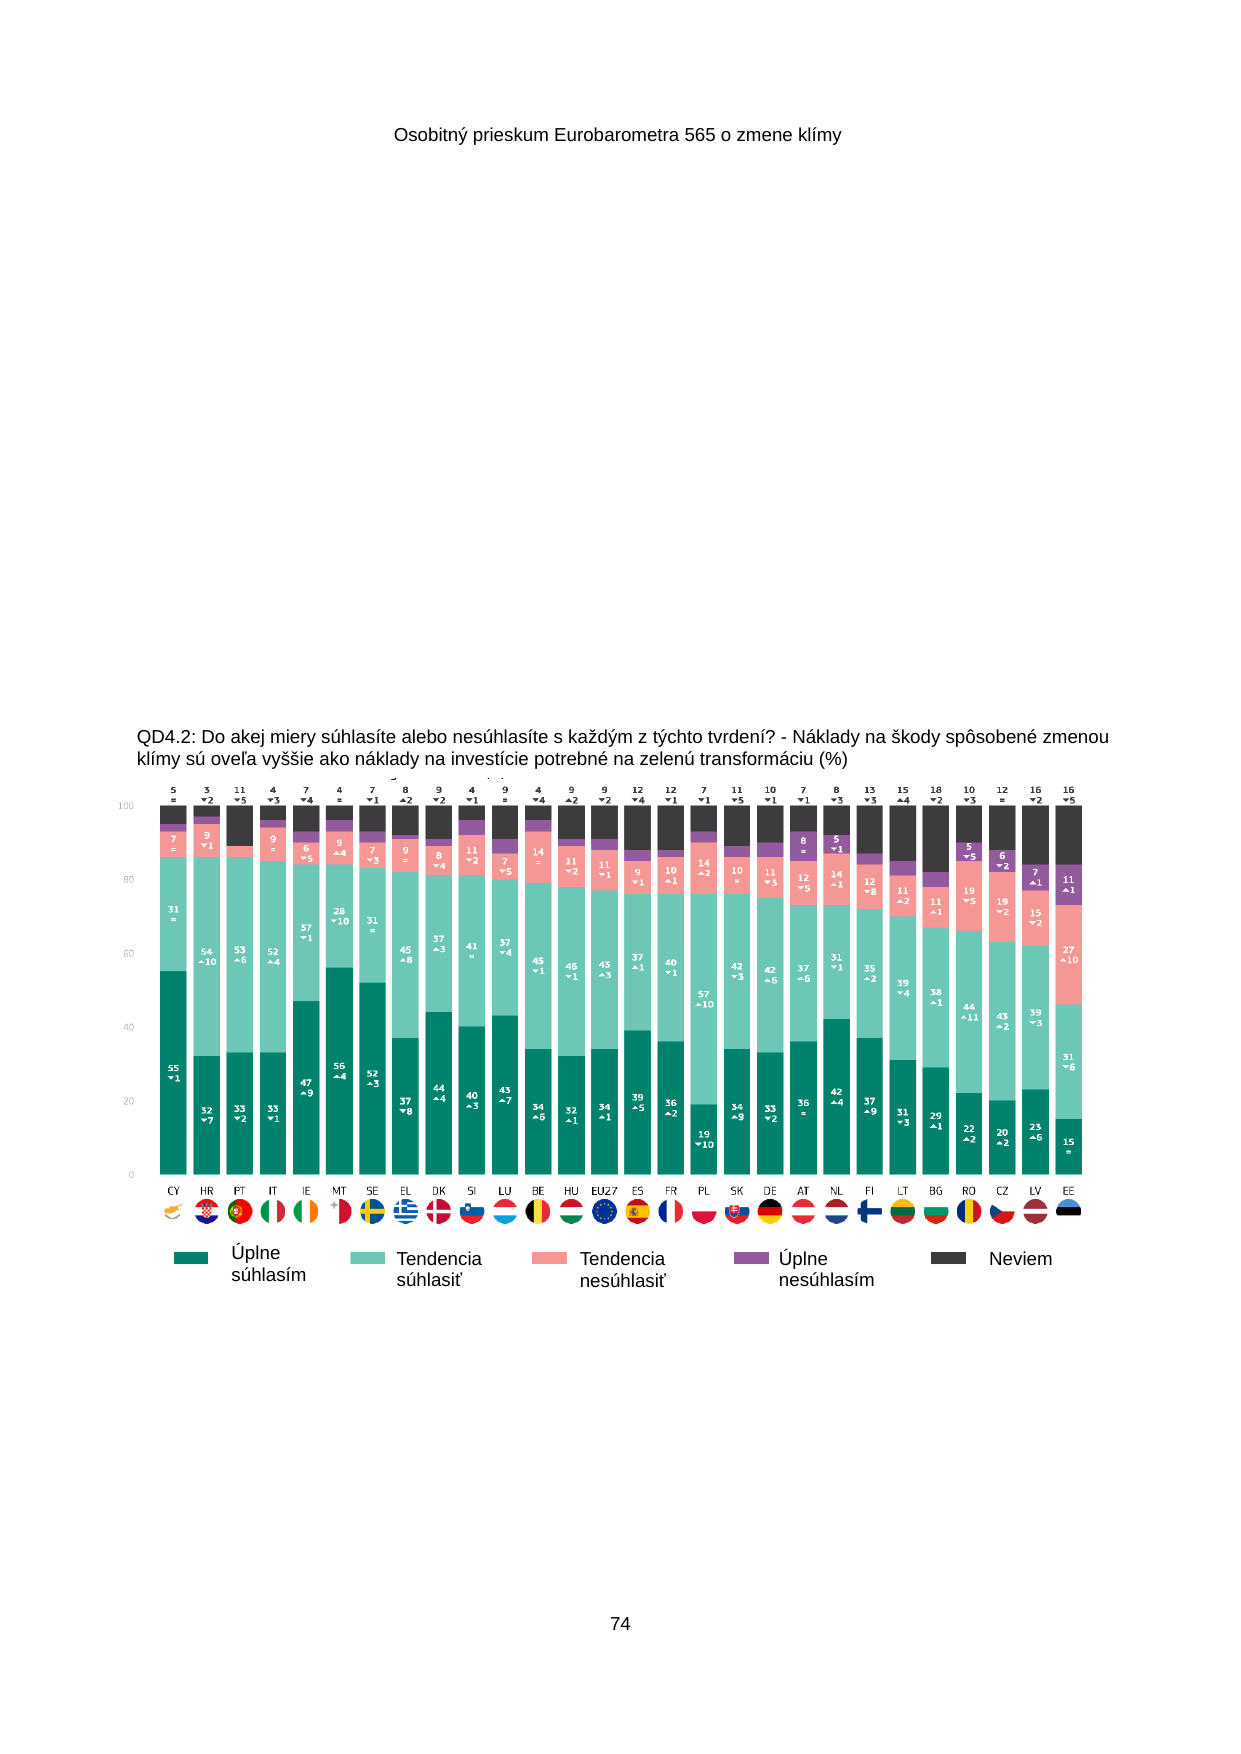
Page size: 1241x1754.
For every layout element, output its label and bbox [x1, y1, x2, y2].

picture [110, 778, 1097, 1231]
picture [163, 1235, 973, 1278]
